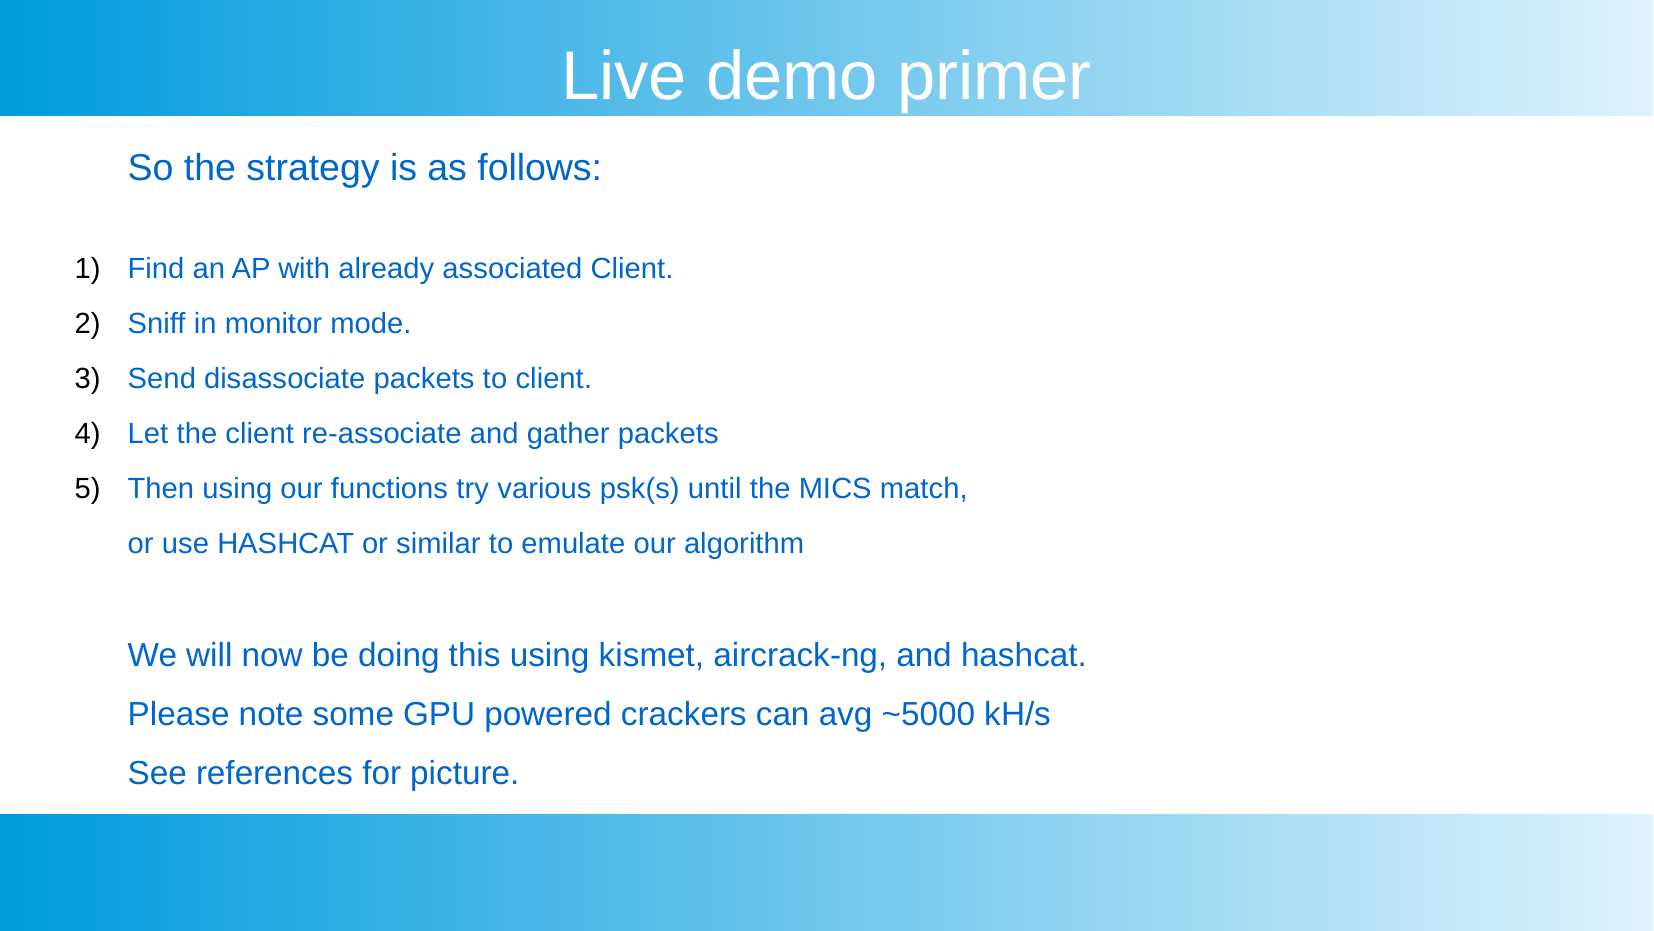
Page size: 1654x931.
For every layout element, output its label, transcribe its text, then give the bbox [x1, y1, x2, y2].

list So the strategy is as follows: Find an AP with already associated Client. Sniff in monitor mode. Send disassociate packets to client. Let the client re-associate and gather packets Then using our functions try various psk(s) until the MICS match, or use HASHCAT or similar to emulate our algorithm We will now be doing this using kismet, aircrack-ng, and hashcat. Please note some GPU powered crackers can avg ~5000 kH/s See references for picture. [56, 146, 1546, 686]
title Live demo primer [82, 37, 1571, 116]
